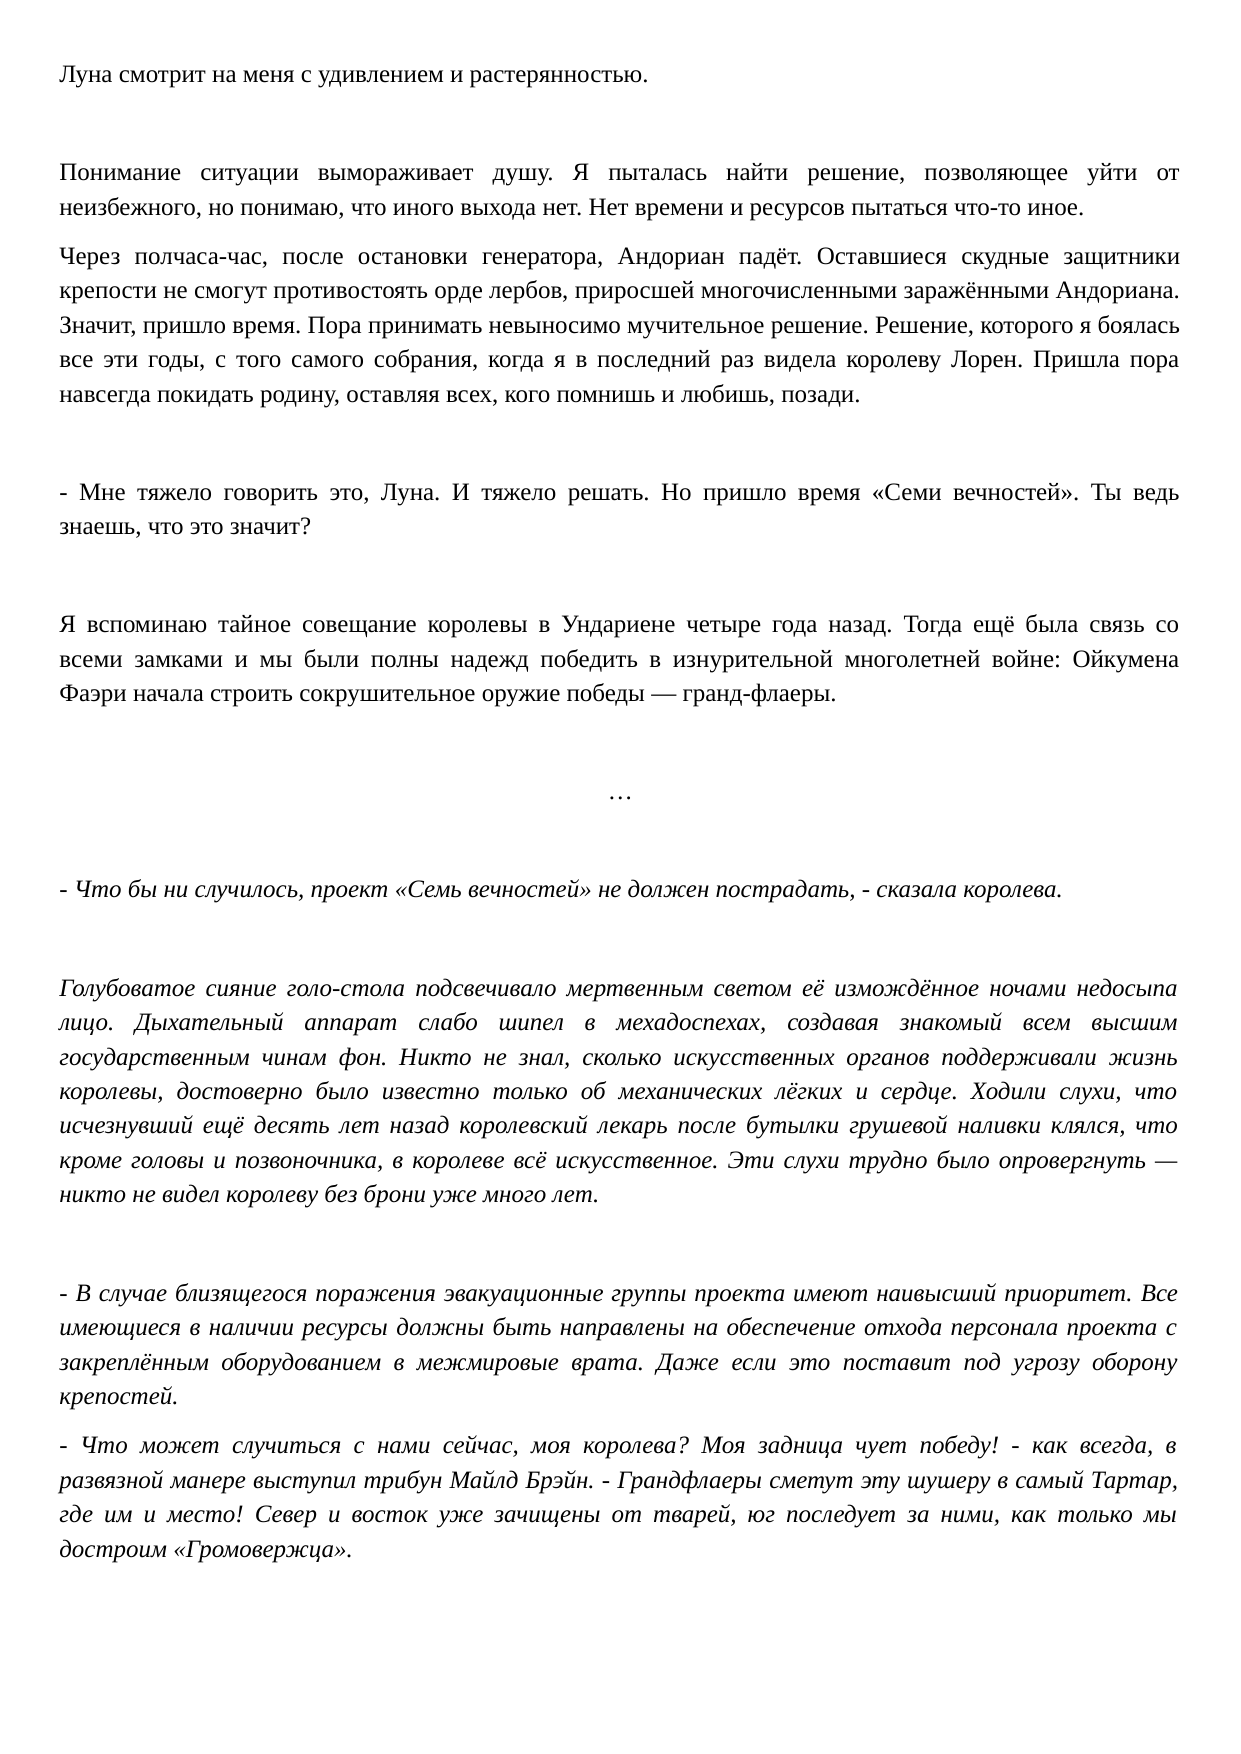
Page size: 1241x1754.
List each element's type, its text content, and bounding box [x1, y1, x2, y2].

text Я вспоминаю тайное совещание королевы в Ундариене четыре года назад. Тогда ещё была связь со всеми замками и мы были полны надежд победить в изнурительной многолетней войне: Ойкумена Фаэри начала строить сокрушительное оружие победы — гранд-флаеры. [59, 609, 1181, 707]
text - Мне тяжело говорить это, Луна. И тяжело решать. Но пришло время «Семи вечностей». Ты ведь знаешь, что это значит? [59, 477, 1181, 540]
text Голубоватое сияние голо-стола подсвечивало мертвенным светом её измождённое ночами недосыпа лицо. Дыхательный аппарат слабо шипел в мехадоспехах, создавая знакомый всем высшим государственным чинам фон. Никто не знал, сколько искусственных органов поддерживали жизнь королевы, достоверно было известно только об механических лёгких и сердце. Ходили слухи, что исчезнувший ещё десять лет назад королевский лекарь после бутылки грушевой наливки клялся, что кроме головы и позвоночника, в королеве всё искусственное. Эти слухи трудно было опровергнуть — никто не видел королеву без брони уже много лет. [59, 973, 1181, 1208]
text Луна смотрит на меня с удивлением и растерянностью. [59, 59, 1181, 88]
text - Что бы ни случилось, проект «Семь вечностей» не должен пострадать, - сказала королева. [59, 874, 1181, 903]
text … [59, 776, 1181, 805]
text Через полчаса-час, после остановки генератора, Андориан падёт. Оставшиеся скудные защитники крепости не смогут противостоять орде лербов, приросшей многочисленными заражёнными Андориана. Значит, пришло время. Пора принимать невыносимо мучительное решение. Решение, которого я боялась все эти годы, с того самого собрания, когда я в последний раз видела королеву Лорен. Пришла пора навсегда покидать родину, оставляя всех, кого помнишь и любишь, позади. [59, 241, 1181, 407]
text Понимание ситуации вымораживает душу. Я пыталась найти решение, позволяющее уйти от неизбежного, но понимаю, что иного выхода нет. Нет времени и ресурсов пытаться что-то иное. [59, 157, 1181, 220]
text - Что может случиться с нами сейчас, моя королева? Моя задница чует победу! - как всегда, в развязной манере выступил трибун Майлд Брэйн. - Грандфлаеры сметут эту шушеру в самый Тартар, где им и место! Север и восток уже зачищены от тварей, юг последует за ними, как только мы достроим «Громовержца». [59, 1430, 1181, 1562]
text - В случае близящегося поражения эвакуационные группы проекта имеют наивысший приоритет. Все имеющиеся в наличии ресурсы должны быть направлены на обеспечение отхода персонала проекта с закреплённым оборудованием в межмировые врата. Даже если это поставит под угрозу оборону крепостей. [59, 1278, 1181, 1410]
